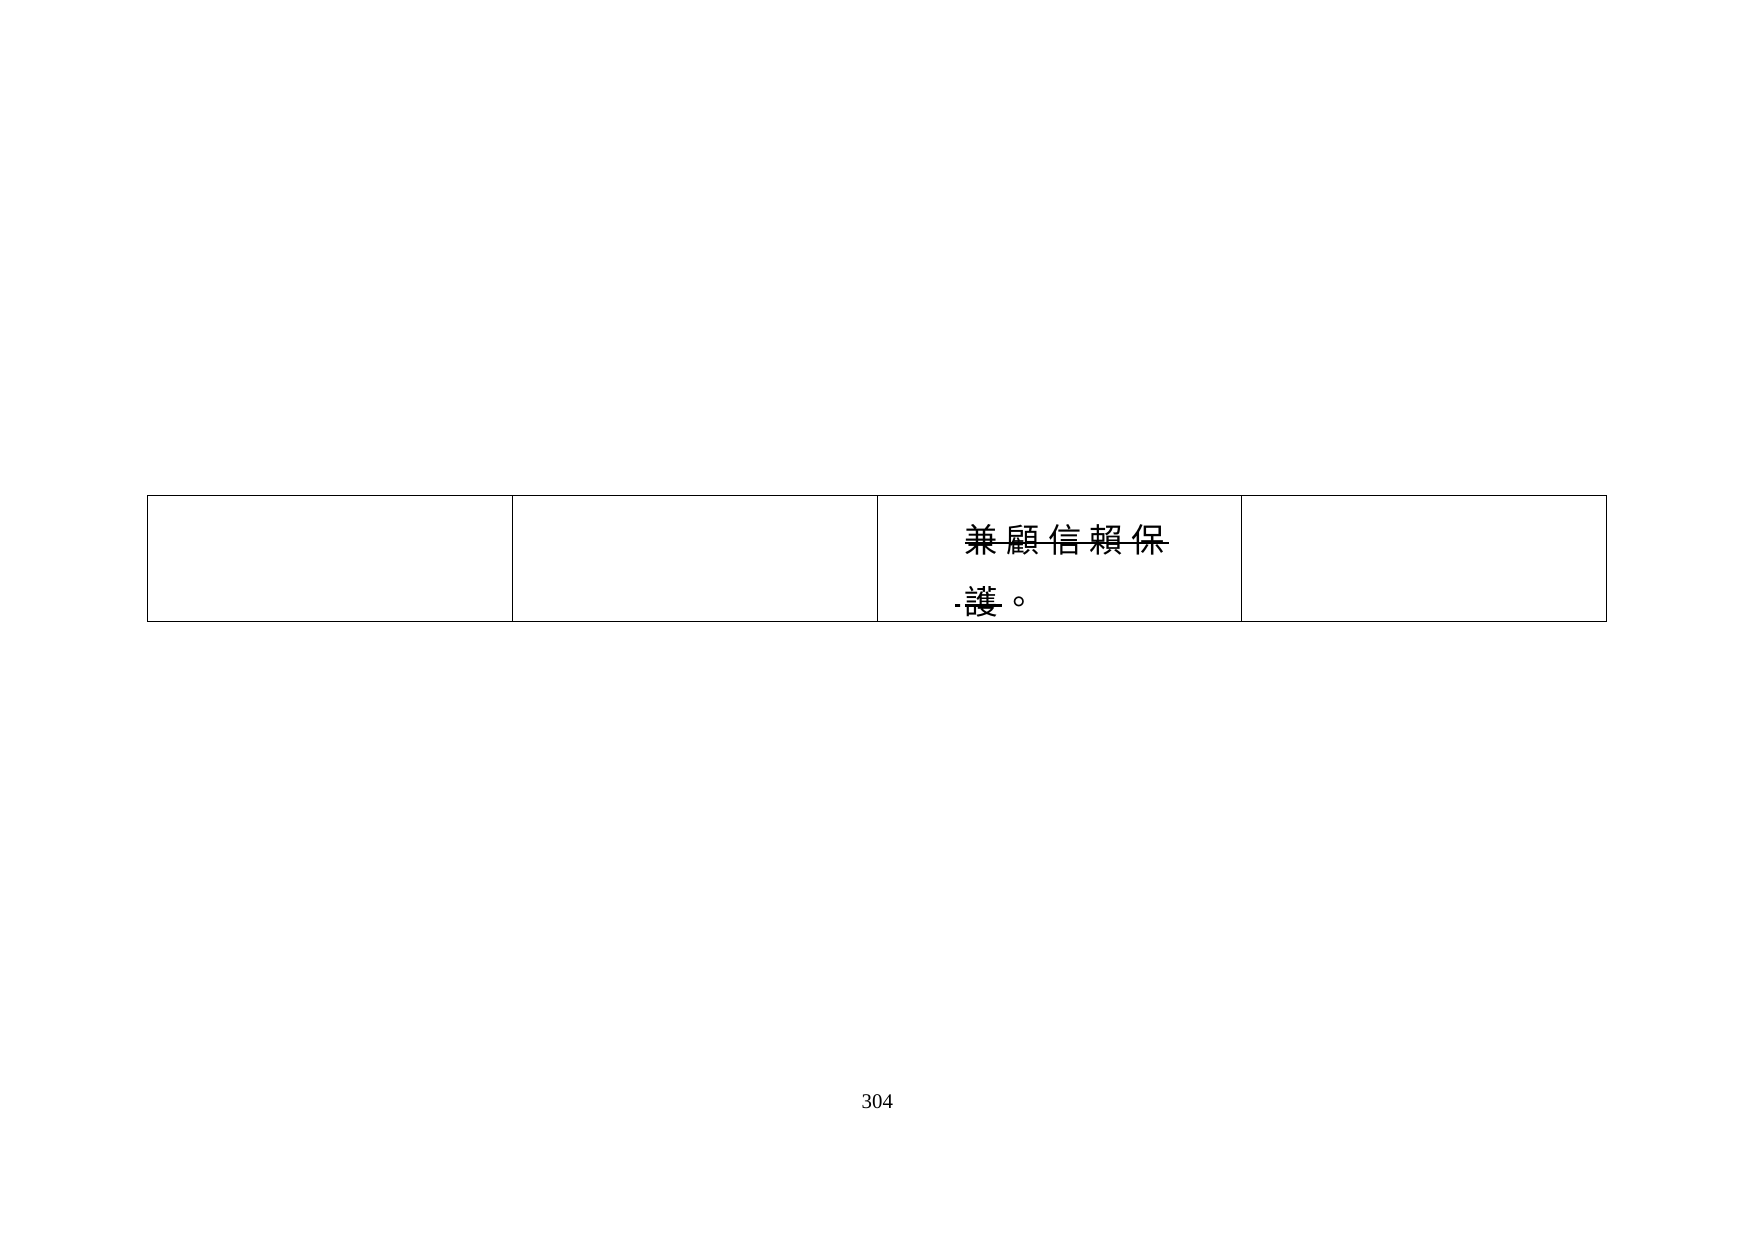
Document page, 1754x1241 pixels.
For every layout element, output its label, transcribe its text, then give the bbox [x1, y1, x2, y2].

table_cell [1242, 496, 1606, 621]
table_cell [148, 496, 512, 621]
table_cell [513, 496, 877, 621]
table_cell 兼顧信賴保護。 [878, 496, 1241, 621]
